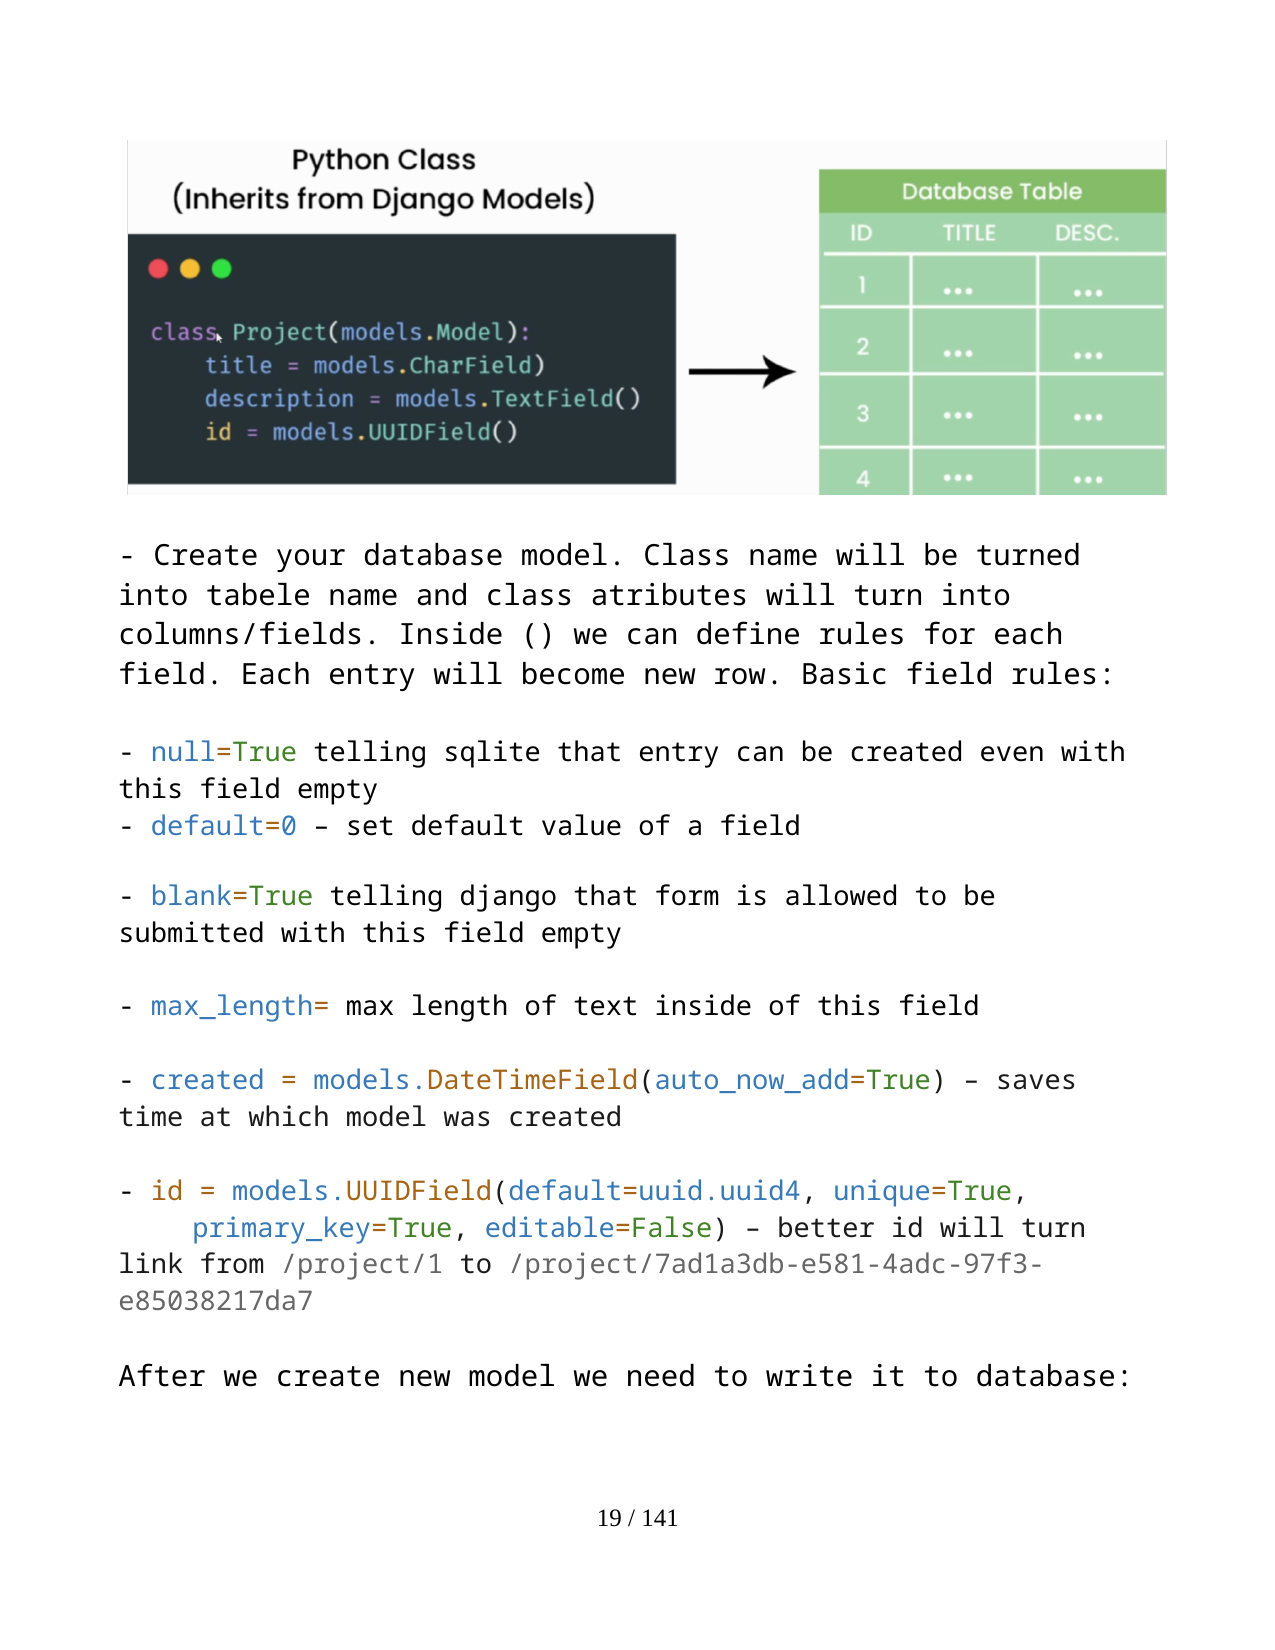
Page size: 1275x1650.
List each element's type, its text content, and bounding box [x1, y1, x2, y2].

text - id = models.UUIDField(default=uuid.uuid4, unique=True, primary_key=True, editable=False) – better id will turn link from /project/1 to /project/7ad1a3db-e581-4adc-97f3-e85038217da7 [118, 1171, 1157, 1319]
picture [127, 140, 1167, 495]
text - null=True telling sqlite that entry can be created even with this field empty [118, 733, 1157, 806]
text - default=0 – set default value of a field [118, 806, 1157, 843]
text - created = models.DateTimeField(auto_now_add=True) – saves time at which model was created [118, 1061, 1157, 1134]
text - max_length= max length of text inside of this field [118, 987, 1157, 1024]
text - blank=True telling django that form is allowed to be submitted with this field empty [118, 876, 1157, 950]
text - Create your database model. Class name will be turned into tabele name and class atributes will turn into columns/fields. Inside () we can define rules for each field. Each entry will become new row. Basic field rules: [118, 534, 1157, 693]
text After we create new model we need to write it to database: [118, 1356, 1157, 1395]
